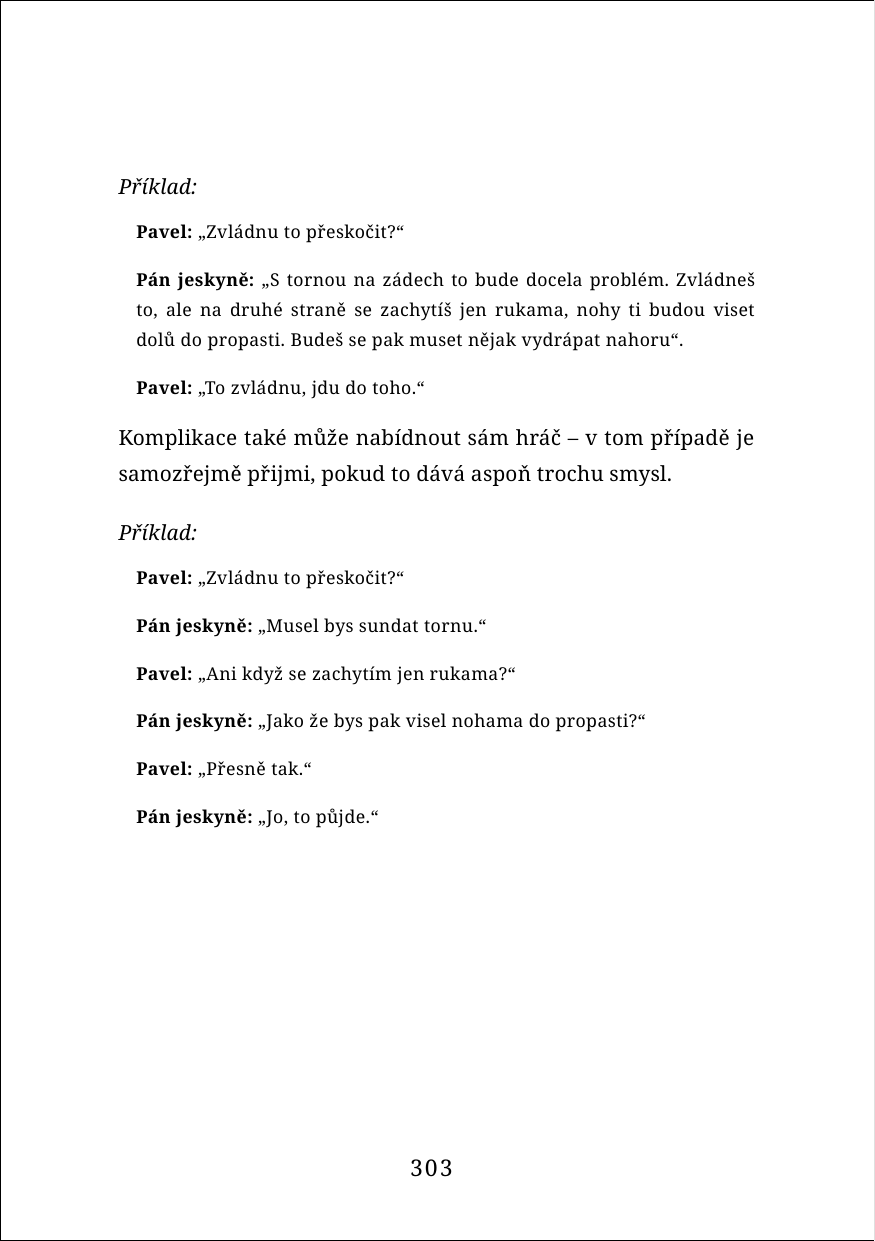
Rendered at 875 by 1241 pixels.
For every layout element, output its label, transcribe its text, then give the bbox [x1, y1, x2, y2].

text Pán jeskyně: „Jako že bys pak visel nohama do propasti?“ [136, 709, 756, 733]
text Pavel: „Ani když se zachytím jen rukama?“ [136, 661, 756, 685]
text Komplikace také může nabídnout sám hráč – v tom případě je samozřejmě přijmi, pokud to dává aspoň trochu smysl. [118, 423, 756, 487]
text Pavel: „Přesně tak.“ [136, 757, 756, 781]
text Pavel: „To zvládnu, jdu do toho.“ [136, 375, 756, 399]
text Pán jeskyně: „Musel bys sundat tornu.“ [136, 613, 756, 637]
text Pavel: „Zvládnu to přeskočit?“ [136, 219, 756, 243]
text Pán jeskyně: „Jo, to půjde.“ [136, 805, 756, 829]
text Pán jeskyně: „S tornou na zádech to bude docela problém. Zvládneš to, ale na druhé straně se zachytíš jen rukama, nohy ti budou viset dolů do propasti. Budeš se pak muset nějak vydrápat nahoru“. [136, 267, 756, 352]
text Příklad: [118, 172, 756, 200]
text Pavel: „Zvládnu to přeskočit?“ [136, 565, 756, 589]
text Příklad: [118, 518, 756, 546]
